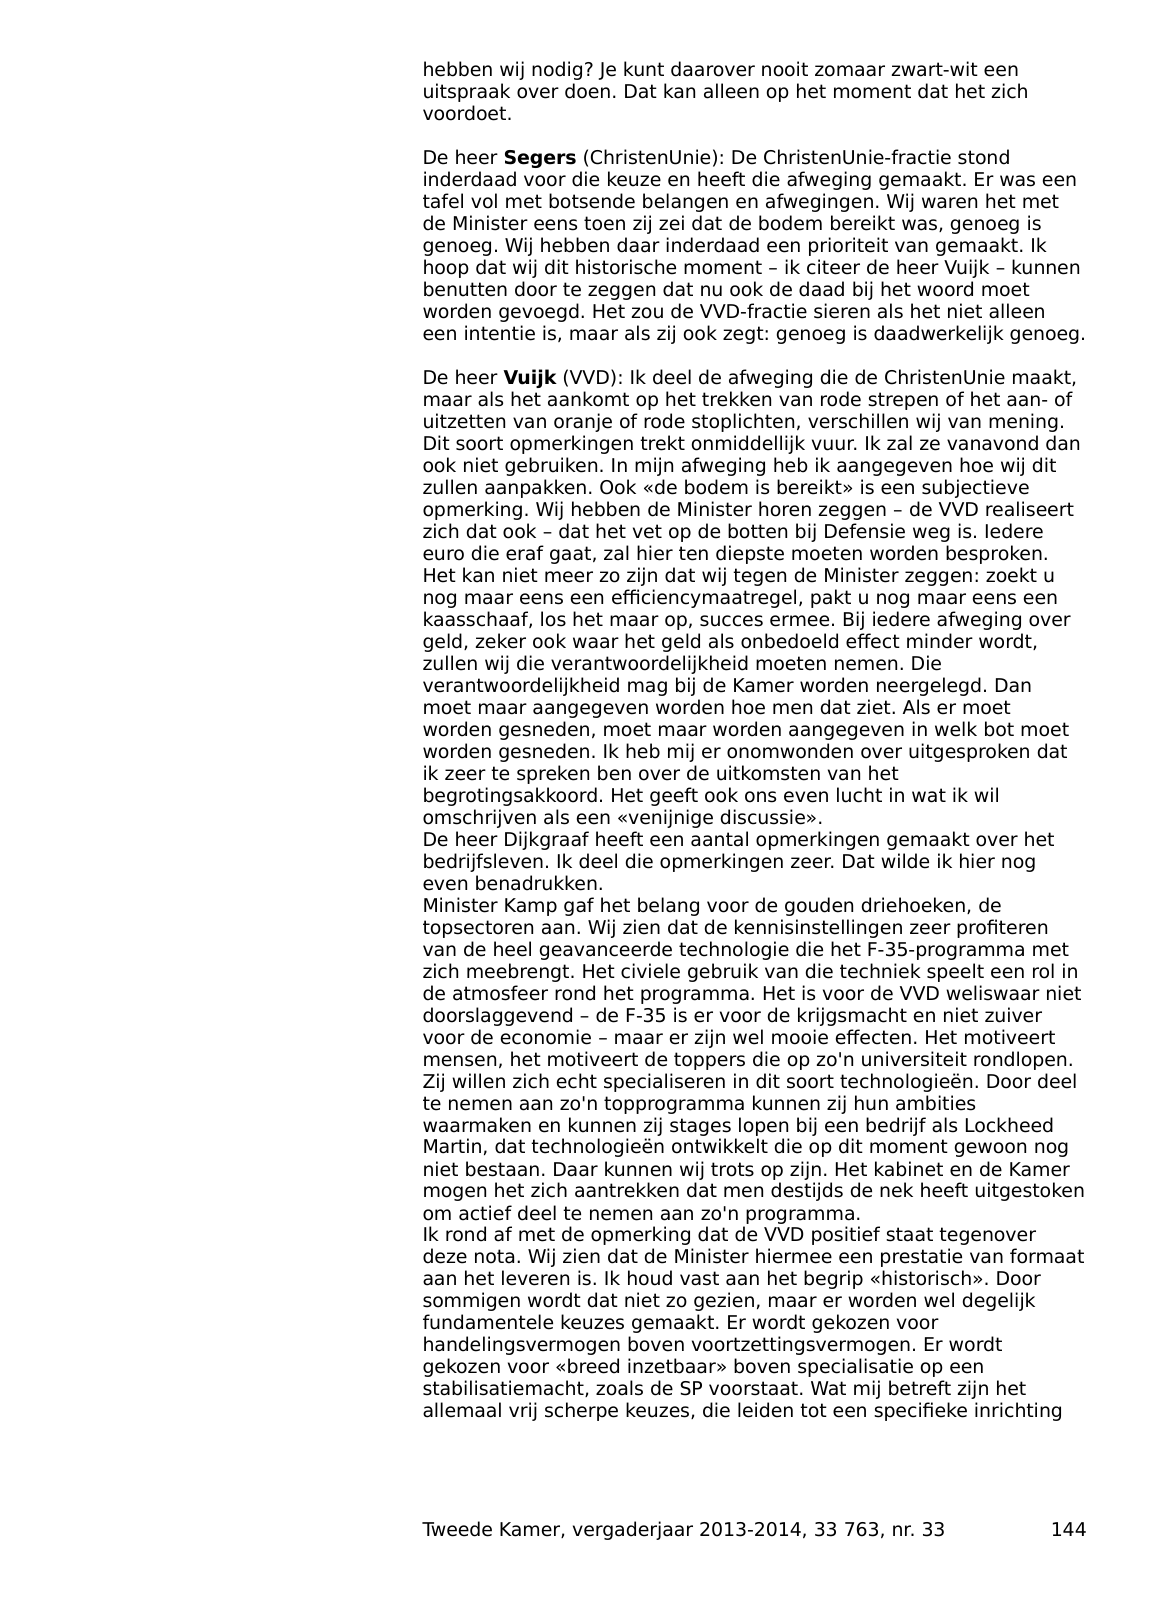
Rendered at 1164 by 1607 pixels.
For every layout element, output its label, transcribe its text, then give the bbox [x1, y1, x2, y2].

text De heer Segers (ChristenUnie): De ChristenUnie-fractie stond inderdaad voor die keuze en heeft die afweging gemaakt. Er was een tafel vol met botsende belangen en afwegingen. Wij waren het met de Minister eens toen zij zei dat de bodem bereikt was, genoeg is genoeg. Wij hebben daar inderdaad een prioriteit van gemaakt. Ik hoop dat wij dit historische moment – ik citeer de heer Vuijk – kunnen benutten door te zeggen dat nu ook de daad bij het woord moet worden gevoegd. Het zou de VVD-fractie sieren als het niet alleen een intentie is, maar als zij ook zegt: genoeg is daadwerkelijk genoeg. [422, 147, 1087, 345]
text Ik rond af met de opmerking dat de VVD positief staat tegenover deze nota. Wij zien dat de Minister hiermee een prestatie van formaat aan het leveren is. Ik houd vast aan het begrip «historisch». Door sommigen wordt dat niet zo gezien, maar er worden wel degelijk fundamentele keuzes gemaakt. Er wordt gekozen voor handelingsvermogen boven voortzettingsvermogen. Er wordt gekozen voor «breed inzetbaar» boven specialisatie op een stabilisatiemacht, zoals de SP voorstaat. Wat mij betreft zijn het allemaal vrij scherpe keuzes, die leiden tot een specifieke inrichting [422, 1224, 1087, 1422]
text Minister Kamp gaf het belang voor de gouden driehoeken, de topsectoren aan. Wij zien dat de kennisinstellingen zeer profiteren van de heel geavanceerde technologie die het F-35-programma met zich meebrengt. Het civiele gebruik van die techniek speelt een rol in de atmosfeer rond het programma. Het is voor de VVD weliswaar niet doorslaggevend – de F-35 is er voor de krijgsmacht en niet zuiver voor de economie – maar er zijn wel mooie effecten. Het motiveert mensen, het motiveert de toppers die op zo'n universiteit rondlopen. Zij willen zich echt specialiseren in dit soort technologieën. Door deel te nemen aan zo'n topprogramma kunnen zij hun ambities waarmaken en kunnen zij stages lopen bij een bedrijf als Lockheed Martin, dat technologieën ontwikkelt die op dit moment gewoon nog niet bestaan. Daar kunnen wij trots op zijn. Het kabinet en de Kamer mogen het zich aantrekken dat men destijds de nek heeft uitgestoken om actief deel te nemen aan zo'n programma. [422, 895, 1087, 1224]
text De heer Dijkgraaf heeft een aantal opmerkingen gemaakt over het bedrijfsleven. Ik deel die opmerkingen zeer. Dat wilde ik hier nog even benadrukken. [422, 829, 1087, 895]
text De heer Vuijk (VVD): Ik deel de afweging die de ChristenUnie maakt, maar als het aankomt op het trekken van rode strepen of het aan- of uitzetten van oranje of rode stoplichten, verschillen wij van mening. Dit soort opmerkingen trekt onmiddellijk vuur. Ik zal ze vanavond dan ook niet gebruiken. In mijn afweging heb ik aangegeven hoe wij dit zullen aanpakken. Ook «de bodem is bereikt» is een subjectieve opmerking. Wij hebben de Minister horen zeggen – de VVD realiseert zich dat ook – dat het vet op de botten bij Defensie weg is. Iedere euro die eraf gaat, zal hier ten diepste moeten worden besproken. Het kan niet meer zo zijn dat wij tegen de Minister zeggen: zoekt u nog maar eens een efficiencymaatregel, pakt u nog maar eens een kaasschaaf, los het maar op, succes ermee. Bij iedere afweging over geld, zeker ook waar het geld als onbedoeld effect minder wordt, zullen wij die verantwoordelijkheid moeten nemen. Die verantwoordelijkheid mag bij de Kamer worden neergelegd. Dan moet maar aangegeven worden hoe men dat ziet. Als er moet worden gesneden, moet maar worden aangegeven in welk bot moet worden gesneden. Ik heb mij er onomwonden over uitgesproken dat ik zeer te spreken ben over de uitkomsten van het begrotingsakkoord. Het geeft ook ons even lucht in wat ik wil omschrijven als een «venijnige discussie». [422, 367, 1087, 829]
text hebben wij nodig? Je kunt daarover nooit zomaar zwart-wit een uitspraak over doen. Dat kan alleen op het moment dat het zich voordoet. [422, 59, 1087, 125]
